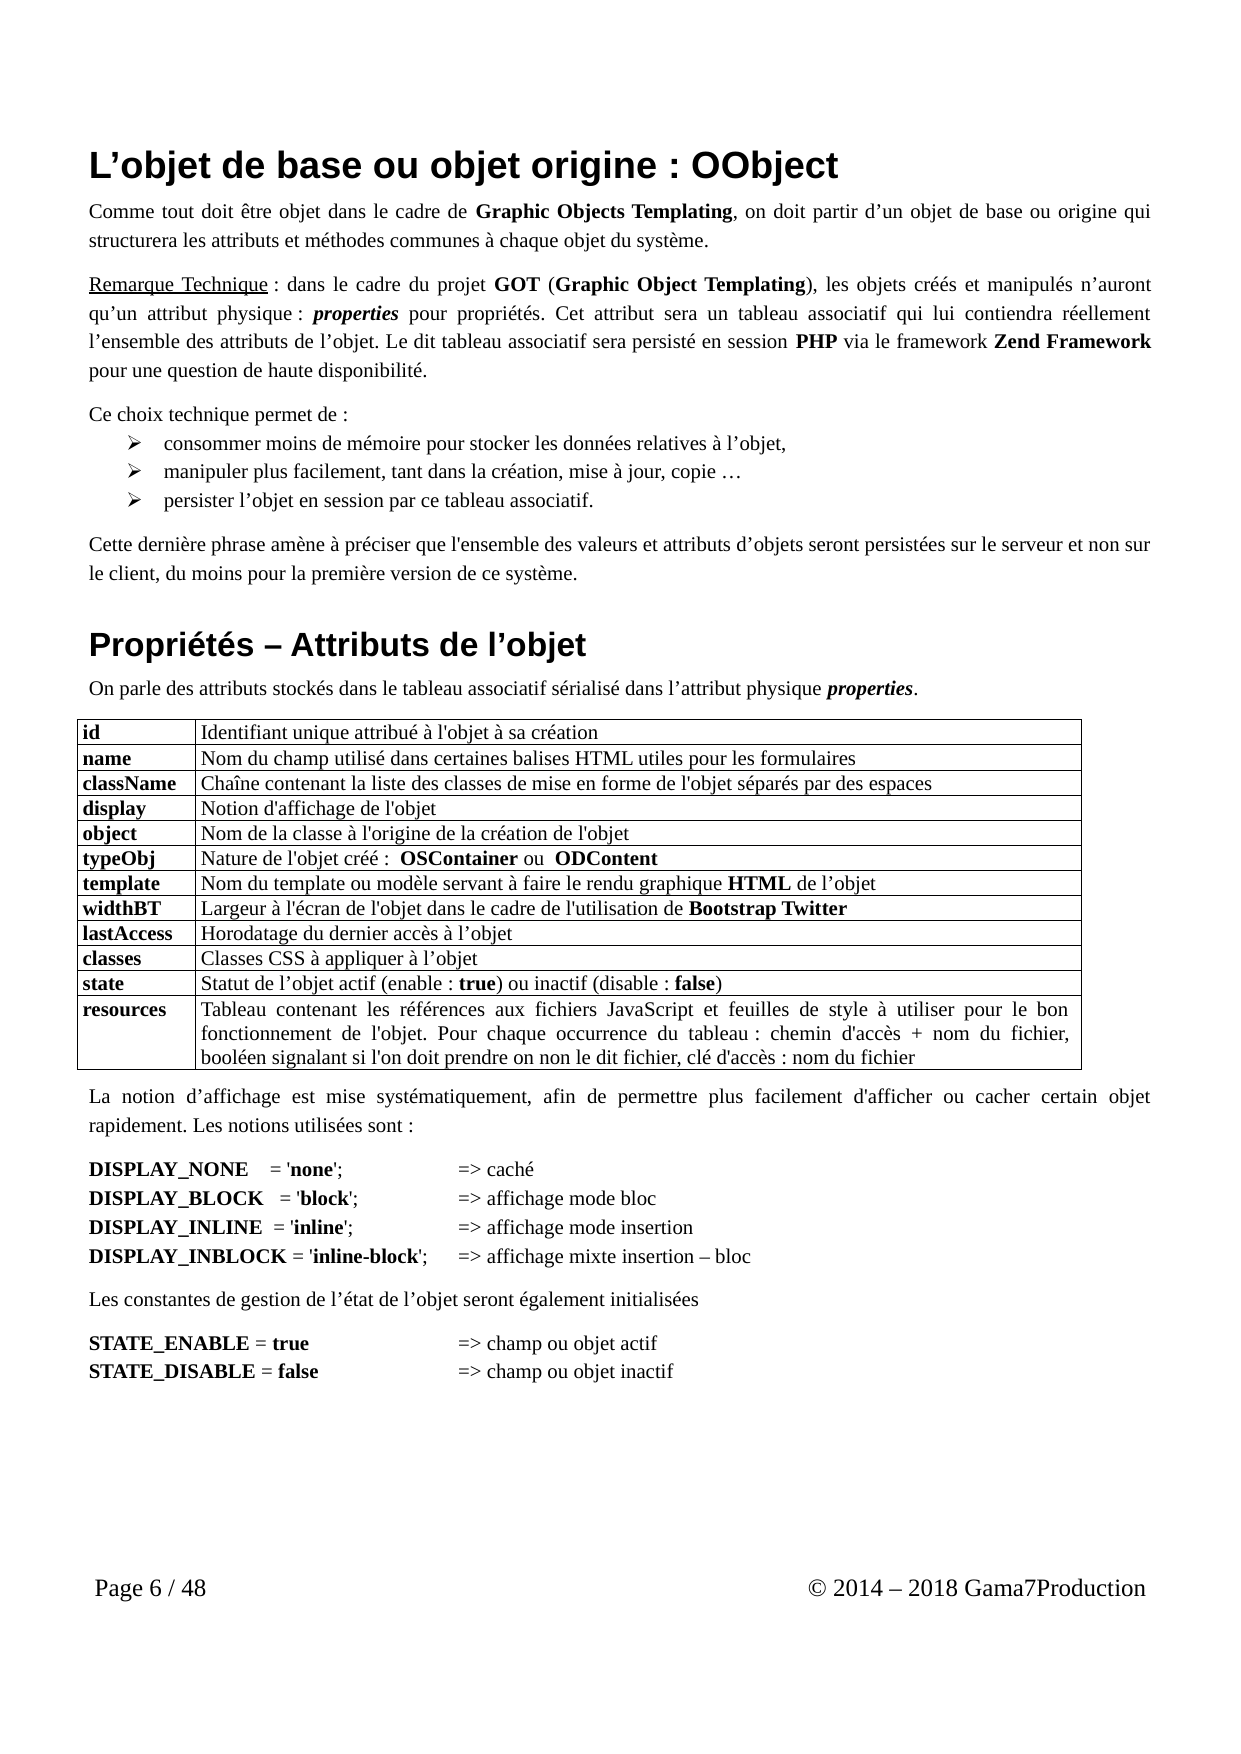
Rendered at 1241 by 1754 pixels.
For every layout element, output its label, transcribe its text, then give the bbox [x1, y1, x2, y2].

text On parle des attributs stockés dans le tableau associatif sérialisé dans l’attribut physique properties. [88, 676, 1152, 700]
table_cell resources [78, 996, 195, 1069]
table_cell state [78, 971, 195, 995]
table_cell Nom du template ou modèle servant à faire le rendu graphique HTML de l’objet [196, 871, 1081, 895]
table_cell Chaîne contenant la liste des classes de mise en forme de l'objet séparés par des espaces [196, 771, 1081, 794]
table_cell Nom du champ utilisé dans certaines balises HTML utiles pour les formulaires [196, 745, 1081, 769]
table_cell widthBT [78, 896, 195, 920]
table_cell Tableau contenant les références aux fichiers JavaScript et feuilles de style à utiliser pour le bon fonctionnement de l'objet. Pour chaque occurrence du tableau : chemin d'accès + nom du fichier, booléen signalant si l'on doit prendre on non le dit fichier, clé d'accès : nom du fichier [196, 996, 1081, 1069]
text DISPLAY_BLOCK = 'block'; => affichage mode bloc [88, 1186, 1152, 1210]
table_cell object [78, 821, 195, 845]
text Remarque Technique : dans le cadre du projet GOT (Graphic Object Templating), les objets créés et manipulés n’auront qu’un attribut physique : properties pour propriétés. Cet attribut sera un tableau associatif qui lui contiendra réellement l’ensemble des attributs de l’objet. Le dit tableau associatif sera persisté en session PHP via le framework Zend Framework pour une question de haute disponibilité. [88, 272, 1152, 382]
text DISPLAY_NONE = 'none'; => caché [88, 1157, 1152, 1181]
table_header Identifiant unique attribué à l'objet à sa création [196, 720, 1081, 744]
list manipuler plus facilement, tant dans la création, mise à jour, copie … [126, 459, 1152, 483]
table_cell template [78, 871, 195, 895]
subtitle L’objet de base ou objet origine : OObject [88, 143, 1152, 187]
table_cell Notion d'affichage de l'objet [196, 796, 1081, 820]
list consommer moins de mémoire pour stocker les données relatives à l’objet, [126, 430, 1152, 454]
table_cell lastAccess [78, 921, 195, 945]
table_cell Nom de la classe à l'origine de la création de l'objet [196, 821, 1081, 845]
table_cell className [78, 771, 195, 794]
table_cell Horodatage du dernier accès à l’objet [196, 921, 1081, 945]
text DISPLAY_INLINE = 'inline'; => affichage mode insertion [88, 1215, 1152, 1239]
text STATE_ENABLE = true => champ ou objet actif [88, 1330, 1152, 1354]
table_cell Statut de l’objet actif (enable : true) ou inactif (disable : false) [196, 971, 1081, 995]
table_header id [78, 720, 195, 744]
text La notion d’affichage est mise systématiquement, afin de permettre plus facilement d'afficher ou cacher certain objet rapidement. Les notions utilisées sont : [88, 1084, 1152, 1137]
text Comme tout doit être objet dans le cadre de Graphic Objects Templating, on doit partir d’un objet de base ou origine qui structurera les attributs et méthodes communes à chaque objet du système. [88, 199, 1152, 252]
table_cell name [78, 745, 195, 769]
table_cell typeObj [78, 846, 195, 870]
text Les constantes de gestion de l’état de l’objet seront également initialisées [88, 1287, 1152, 1311]
text STATE_DISABLE = false => champ ou objet inactif [88, 1359, 1152, 1383]
subtitle Propriétés – Attributs de l’objet [88, 625, 1152, 663]
table_cell Nature de l'objet créé : OSContainer ou ODContent [196, 846, 1081, 870]
table_cell Classes CSS à appliquer à l’objet [196, 946, 1081, 970]
text Cette dernière phrase amène à préciser que l'ensemble des valeurs et attributs d’objets seront persistées sur le serveur et non sur le client, du moins pour la première version de ce système. [88, 532, 1152, 584]
table_cell classes [78, 946, 195, 970]
list persister l’objet en session par ce tableau associatif. [126, 488, 1152, 512]
table_cell display [78, 796, 195, 820]
text DISPLAY_INBLOCK = 'inline-block'; => affichage mixte insertion – bloc [88, 1243, 1152, 1268]
text Ce choix technique permet de : [88, 402, 1152, 426]
table_cell Largeur à l'écran de l'objet dans le cadre de l'utilisation de Bootstrap Twitter [196, 896, 1081, 920]
